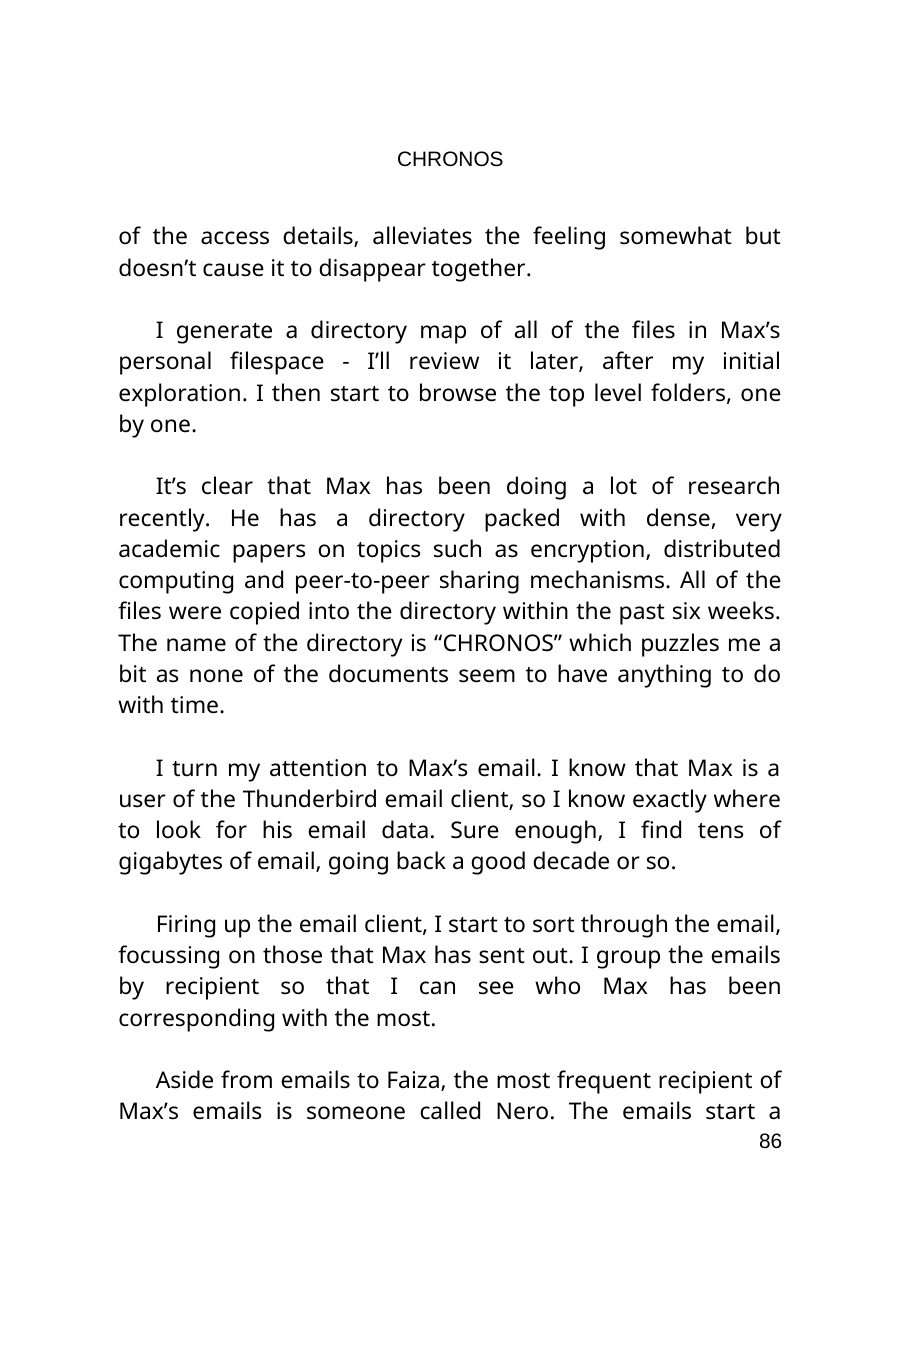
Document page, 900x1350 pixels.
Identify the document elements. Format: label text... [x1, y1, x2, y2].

text I turn my attention to Max’s email. I know that Max is a user of the Thunderbird email client, so I know exactly where to look for his email data. Sure enough, I find tens of gigabytes of email, going back a good decade or so. [118, 751, 782, 876]
text of the access details, alleviates the feeling somewhat but doesn’t cause it to disappear together. [118, 220, 782, 283]
text Aside from emails to Faiza, the most frequent recipient of Max’s emails is someone called Nero. The emails start a [118, 1064, 782, 1126]
text Firing up the email client, I start to sort through the email, focussing on those that Max has sent out. I group the emails by recipient so that I can see who Max has been corresponding with the most. [118, 908, 782, 1033]
text I generate a directory map of all of the files in Max’s personal filespace - I’ll review it later, after my initial exploration. I then start to browse the top level folders, one by one. [118, 314, 782, 439]
text It’s clear that Max has been doing a lot of research recently. He has a directory packed with dense, very academic papers on topics such as encryption, distributed computing and peer-to-peer sharing mechanisms. All of the files were copied into the directory within the past six weeks. The name of the directory is “CHRONOS” which puzzles me a bit as none of the documents seem to have anything to do with time. [118, 470, 782, 720]
